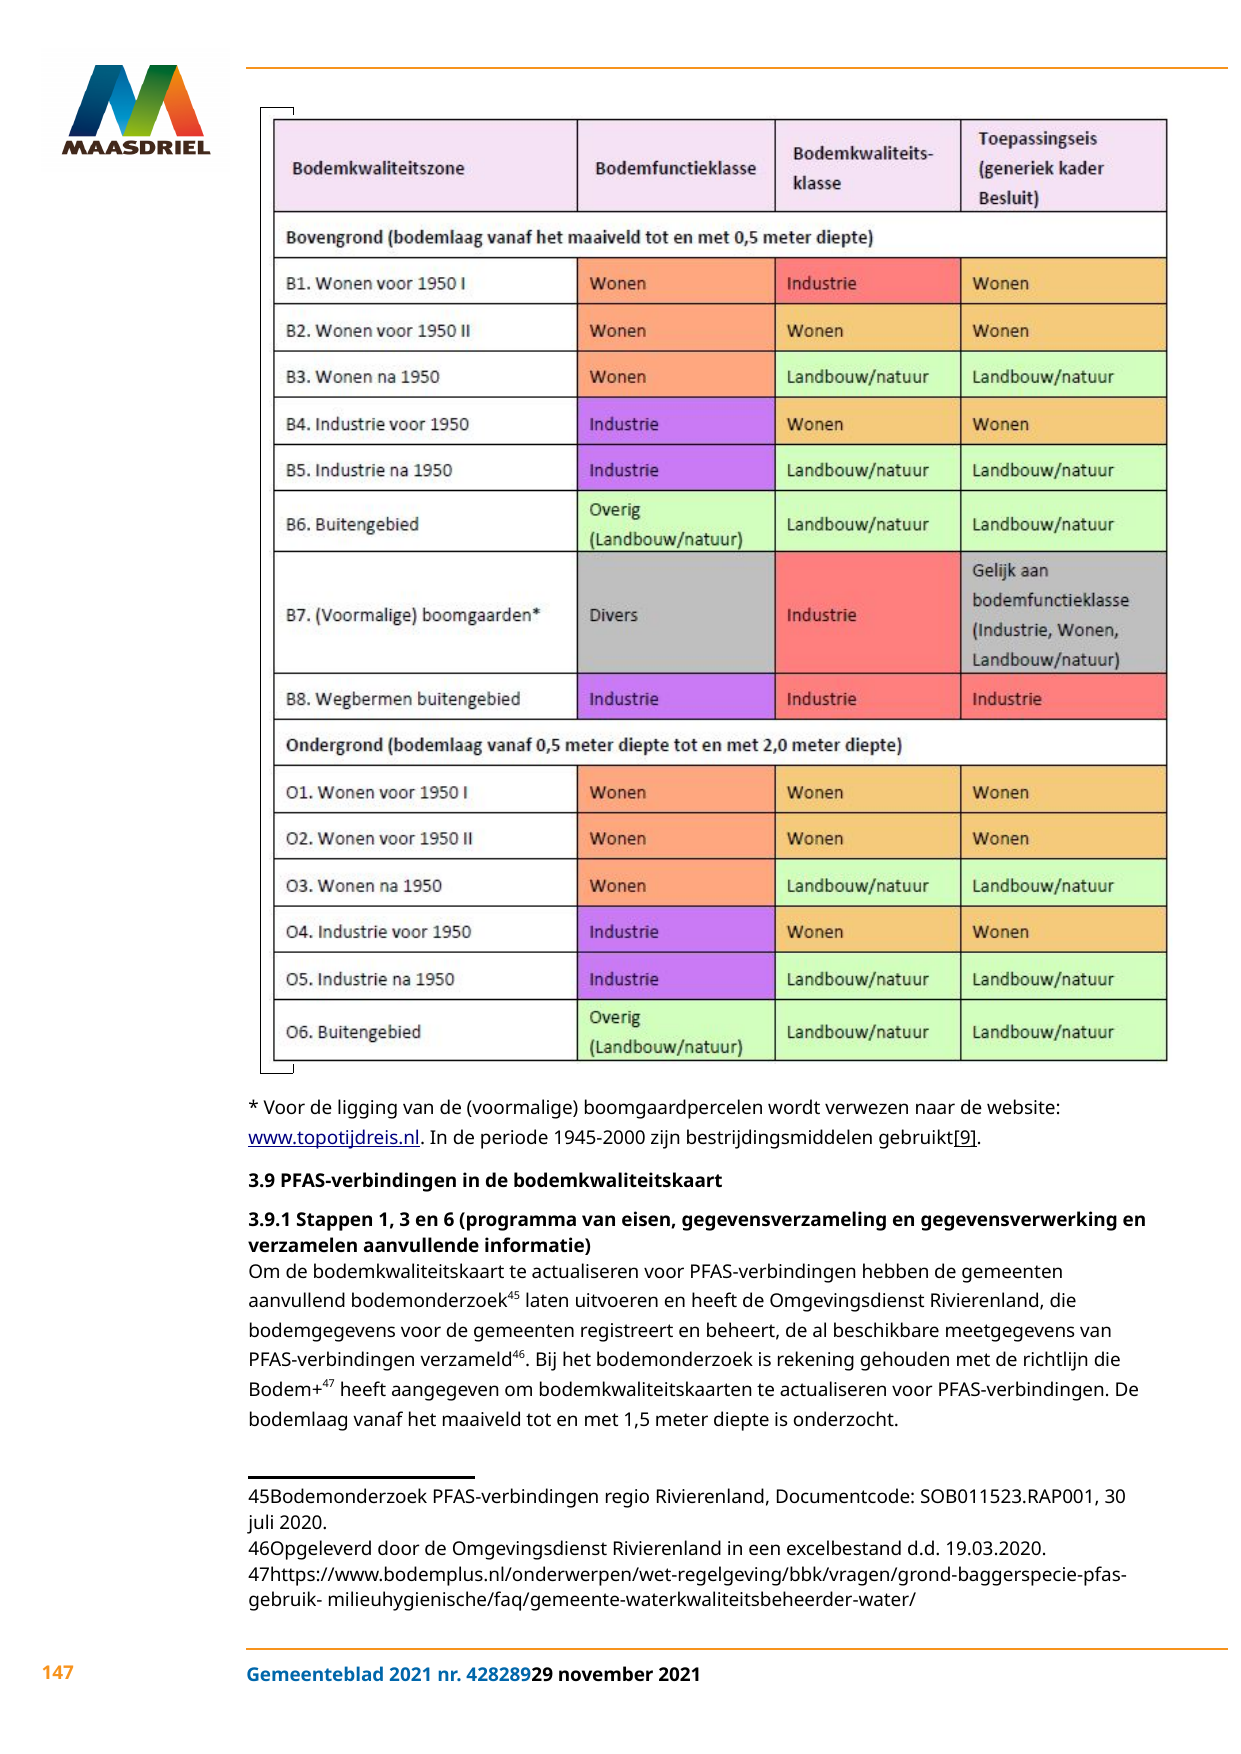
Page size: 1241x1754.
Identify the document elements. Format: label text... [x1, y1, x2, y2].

text https://www.bodemplus.nl/onderwerpen/wet-regelgeving/bbk/vragen/grond-baggerspecie-pfas-gebruik- milieuhygienische/faq/gemeente-waterkwaliteitsbeheerder-water/ [248, 1561, 1152, 1612]
text 3.9.1 Stappen 1, 3 en 6 (programma van eisen, gegevensverzameling en gegevensverwerking en verzamelen aanvullende informatie) [248, 1206, 1152, 1258]
text 3.9 PFAS-verbindingen in de bodemkwaliteitskaart [248, 1167, 1152, 1193]
picture [268, 115, 1173, 1064]
picture [41, 47, 231, 172]
text Bodemonderzoek PFAS-verbindingen regio Rivierenland, Documentcode: SOB011523.RAP001, 30 juli 2020. [248, 1483, 1152, 1535]
text Om de bodemkwaliteitskaart te actualiseren voor PFAS-verbindingen hebben de gemeenten aanvullend bodemonderzoek laten uitvoeren en heeft de Omgevingsdienst Rivierenland, die bodemgegevens voor de gemeenten registreert en beheert, de al beschikbare meetgegevens van PFAS-verbindingen verzameld. Bij het bodemonderzoek is rekening gehouden met de richtlijn die Bodem+ heeft aangegeven om bodemkwaliteitskaarten te actualiseren voor PFAS-verbindingen. De bodemlaag vanaf het maaiveld tot en met 1,5 meter diepte is onderzocht. [248, 1258, 1152, 1431]
text Opgeleverd door de Omgevingsdienst Rivierenland in een excelbestand d.d. 19.03.2020. [248, 1535, 1152, 1561]
text * Voor de ligging van de (voormalige) boomgaardpercelen wordt verwezen naar de website: www.topotijdreis.nl. In de periode 1945-2000 zijn bestrijdingsmiddelen gebruikt[9]. [248, 1094, 1152, 1150]
